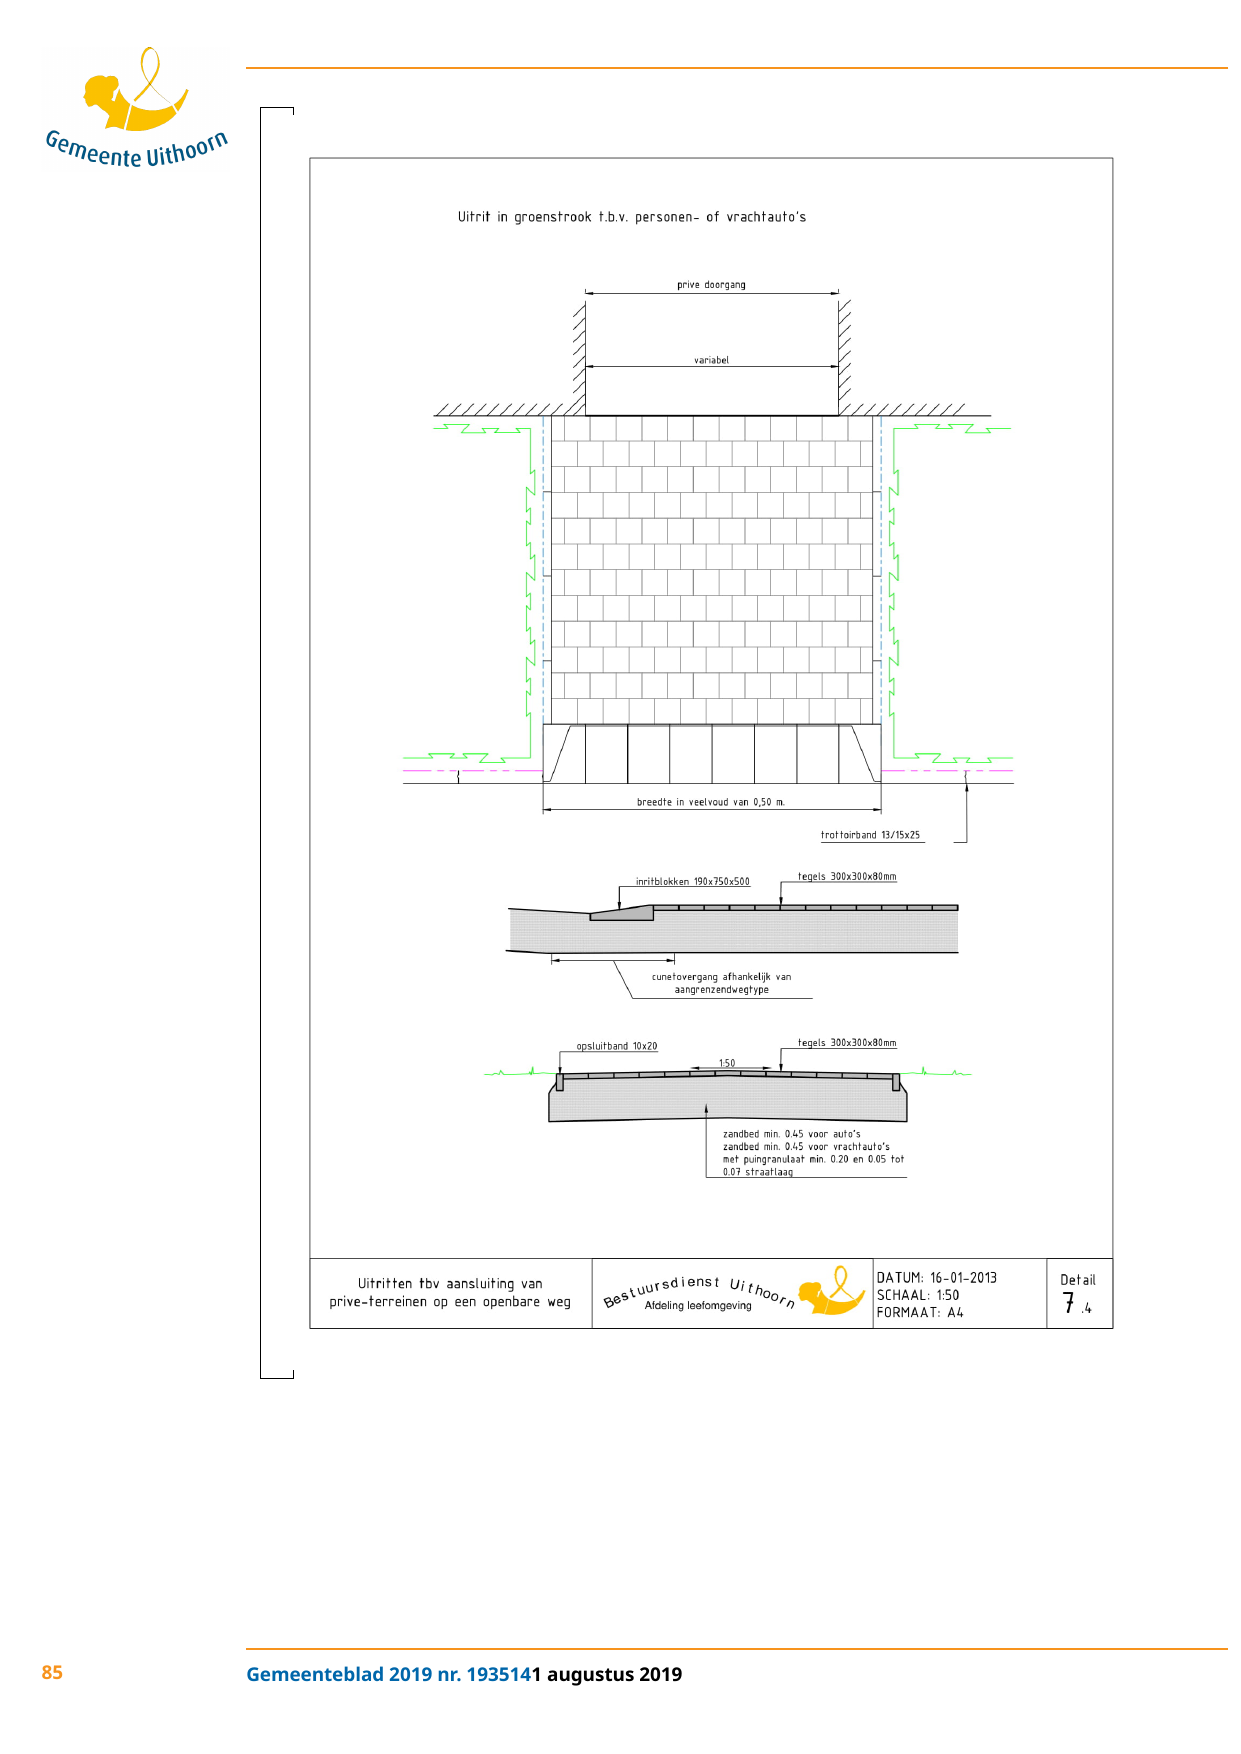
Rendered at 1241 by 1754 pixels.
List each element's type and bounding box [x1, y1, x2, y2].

picture [268, 115, 1155, 1370]
picture [41, 47, 231, 172]
